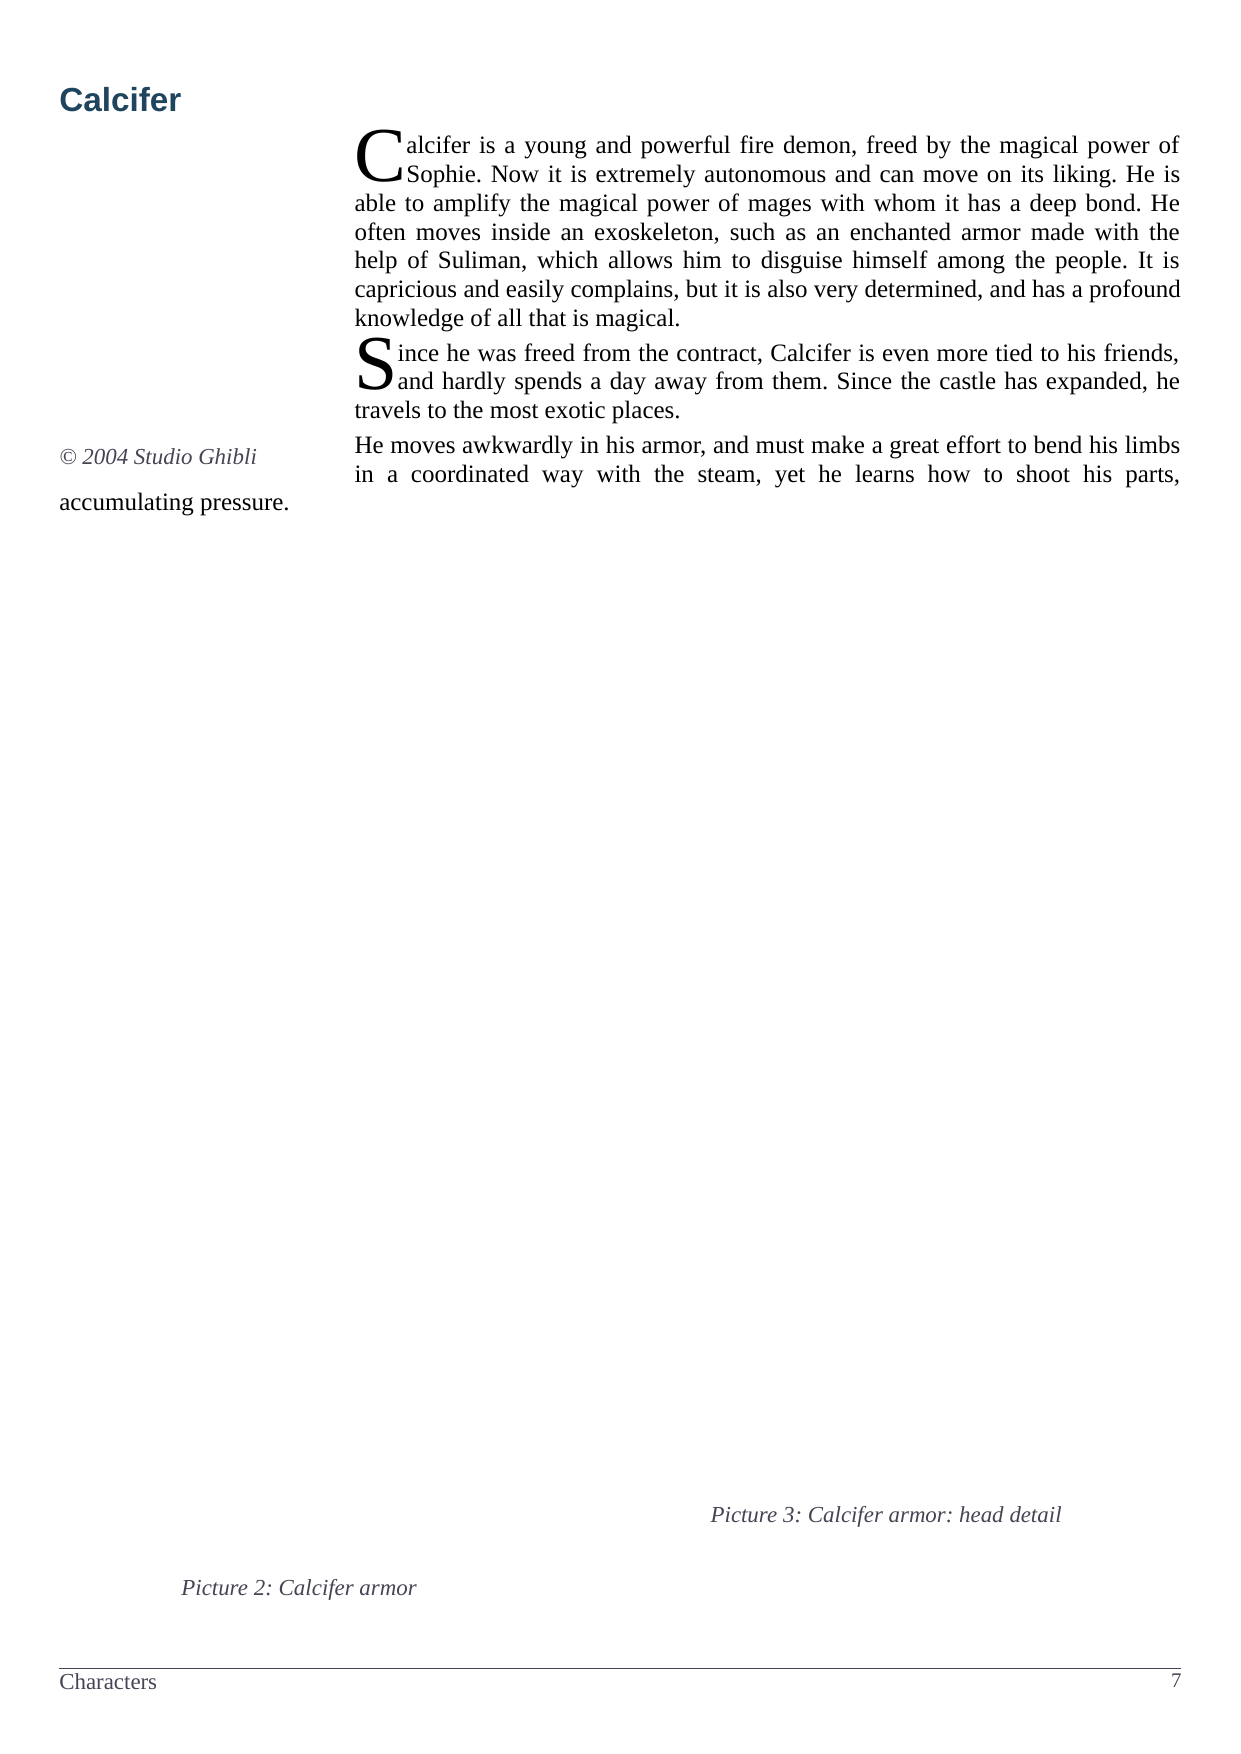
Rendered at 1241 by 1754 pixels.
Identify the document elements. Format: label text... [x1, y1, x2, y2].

text Calcifer is a young and powerful fire demon, freed by the magical power of Sophie. Now it is extremely autonomous and can move on its liking. He is able to amplify the magical power of mages with whom it has a deep bond. He often moves inside an exoskeleton, such as an enchanted armor made with the help of Suliman, which allows him to disguise himself among the people. It is capricious and easily complains, but it is also very determined, and has a profound knowledge of all that is magical. [59, 131, 1181, 332]
text Since he was freed from the contract, Calcifer is even more tied to his friends, and hardly spends a day away from them. Since the castle has expanded, he travels to the most exotic places. [354, 338, 1181, 424]
text © 2004 Studio Ghibli [59, 143, 354, 470]
table_header [59, 1129, 620, 1606]
text He moves awkwardly in his armor, and must make a great effort to bend his limbs in a coordinated way with the steam, yet he learns how to shoot his parts, accumulating pressure. [59, 430, 1181, 516]
table_header [620, 1129, 1181, 1606]
subtitle Calcifer [59, 80, 1181, 118]
